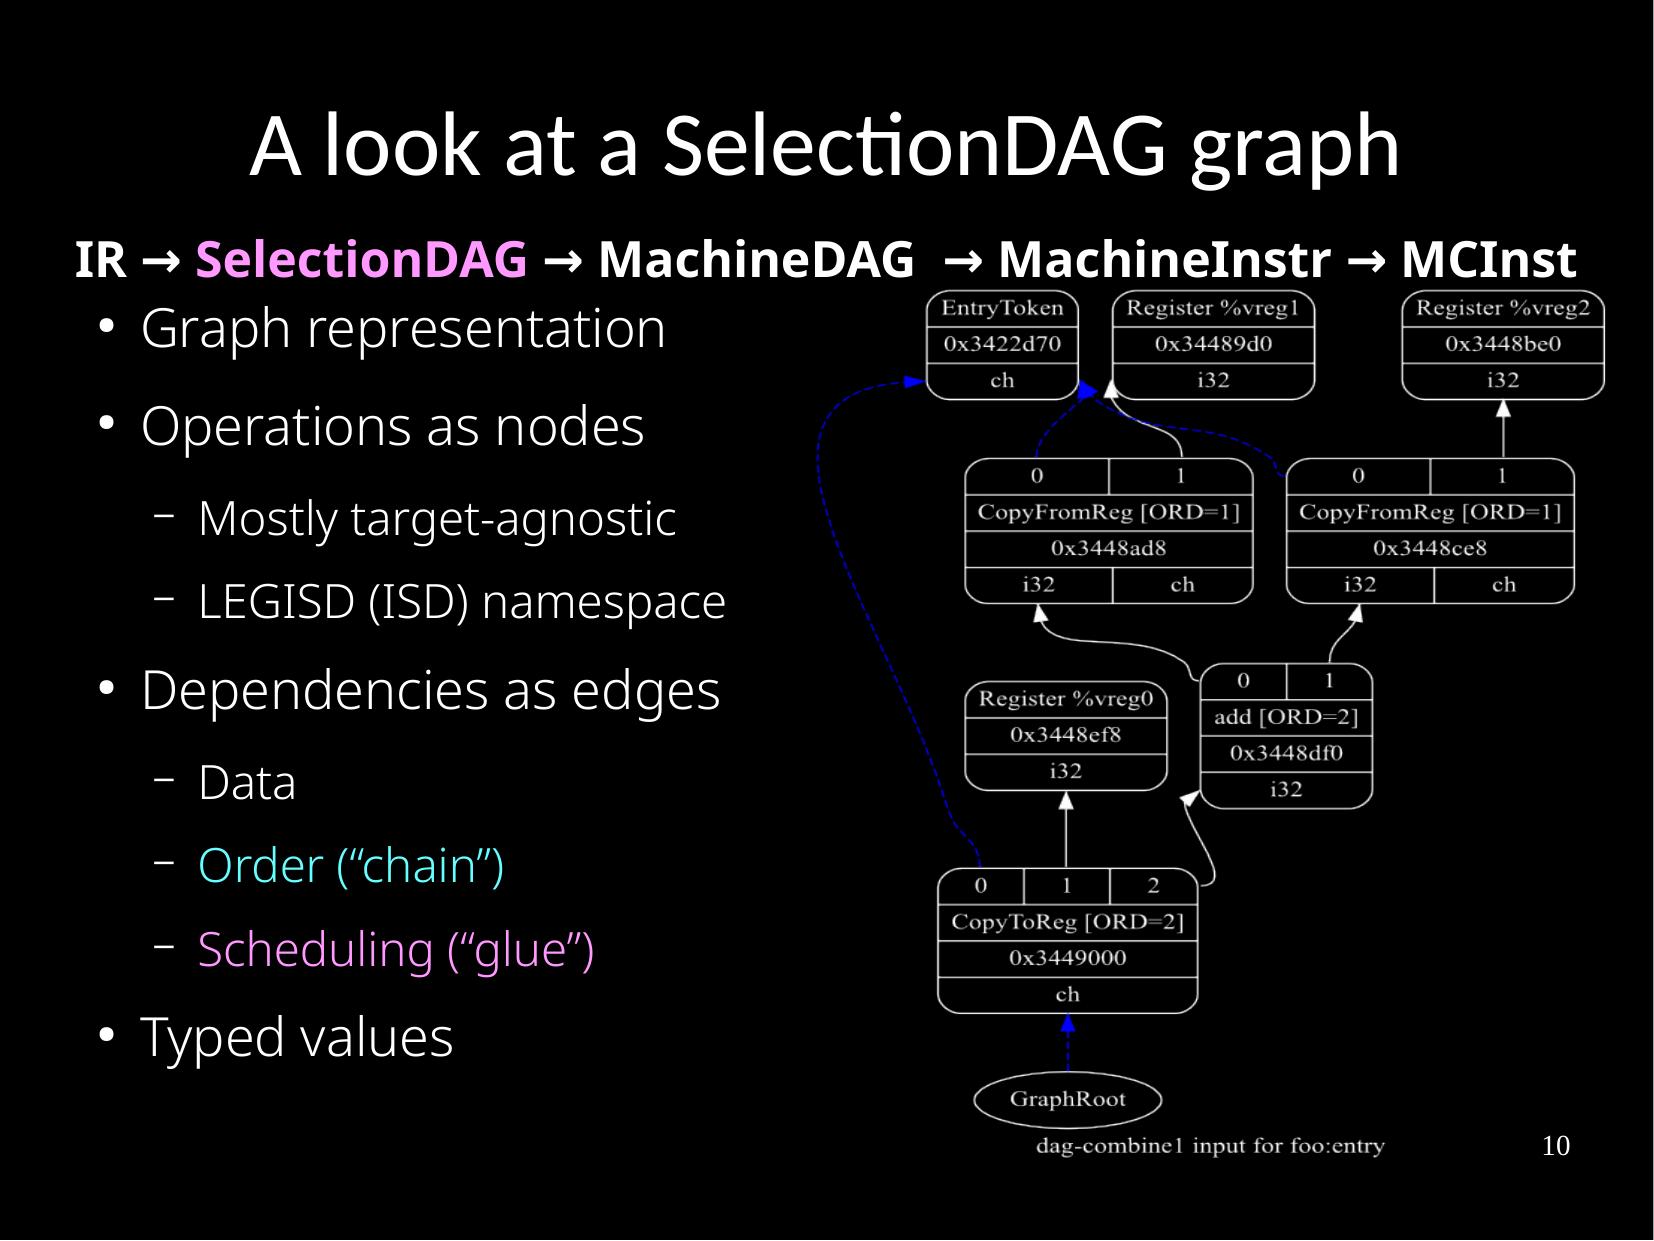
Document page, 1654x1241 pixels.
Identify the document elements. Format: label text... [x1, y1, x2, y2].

list Graph representation Operations as nodes Mostly target-agnostic LEGISD (ISD) namespace Dependencies as edges Data Order (“chain”) Scheduling (“glue”) Typed values [82, 308, 809, 1075]
text_box IR → SelectionDAG → MachineDAG → MachineInstr → MCInst [46, 224, 1607, 308]
picture [809, 283, 1613, 1172]
title A look at a SelectionDAG graph [82, 49, 1571, 224]
